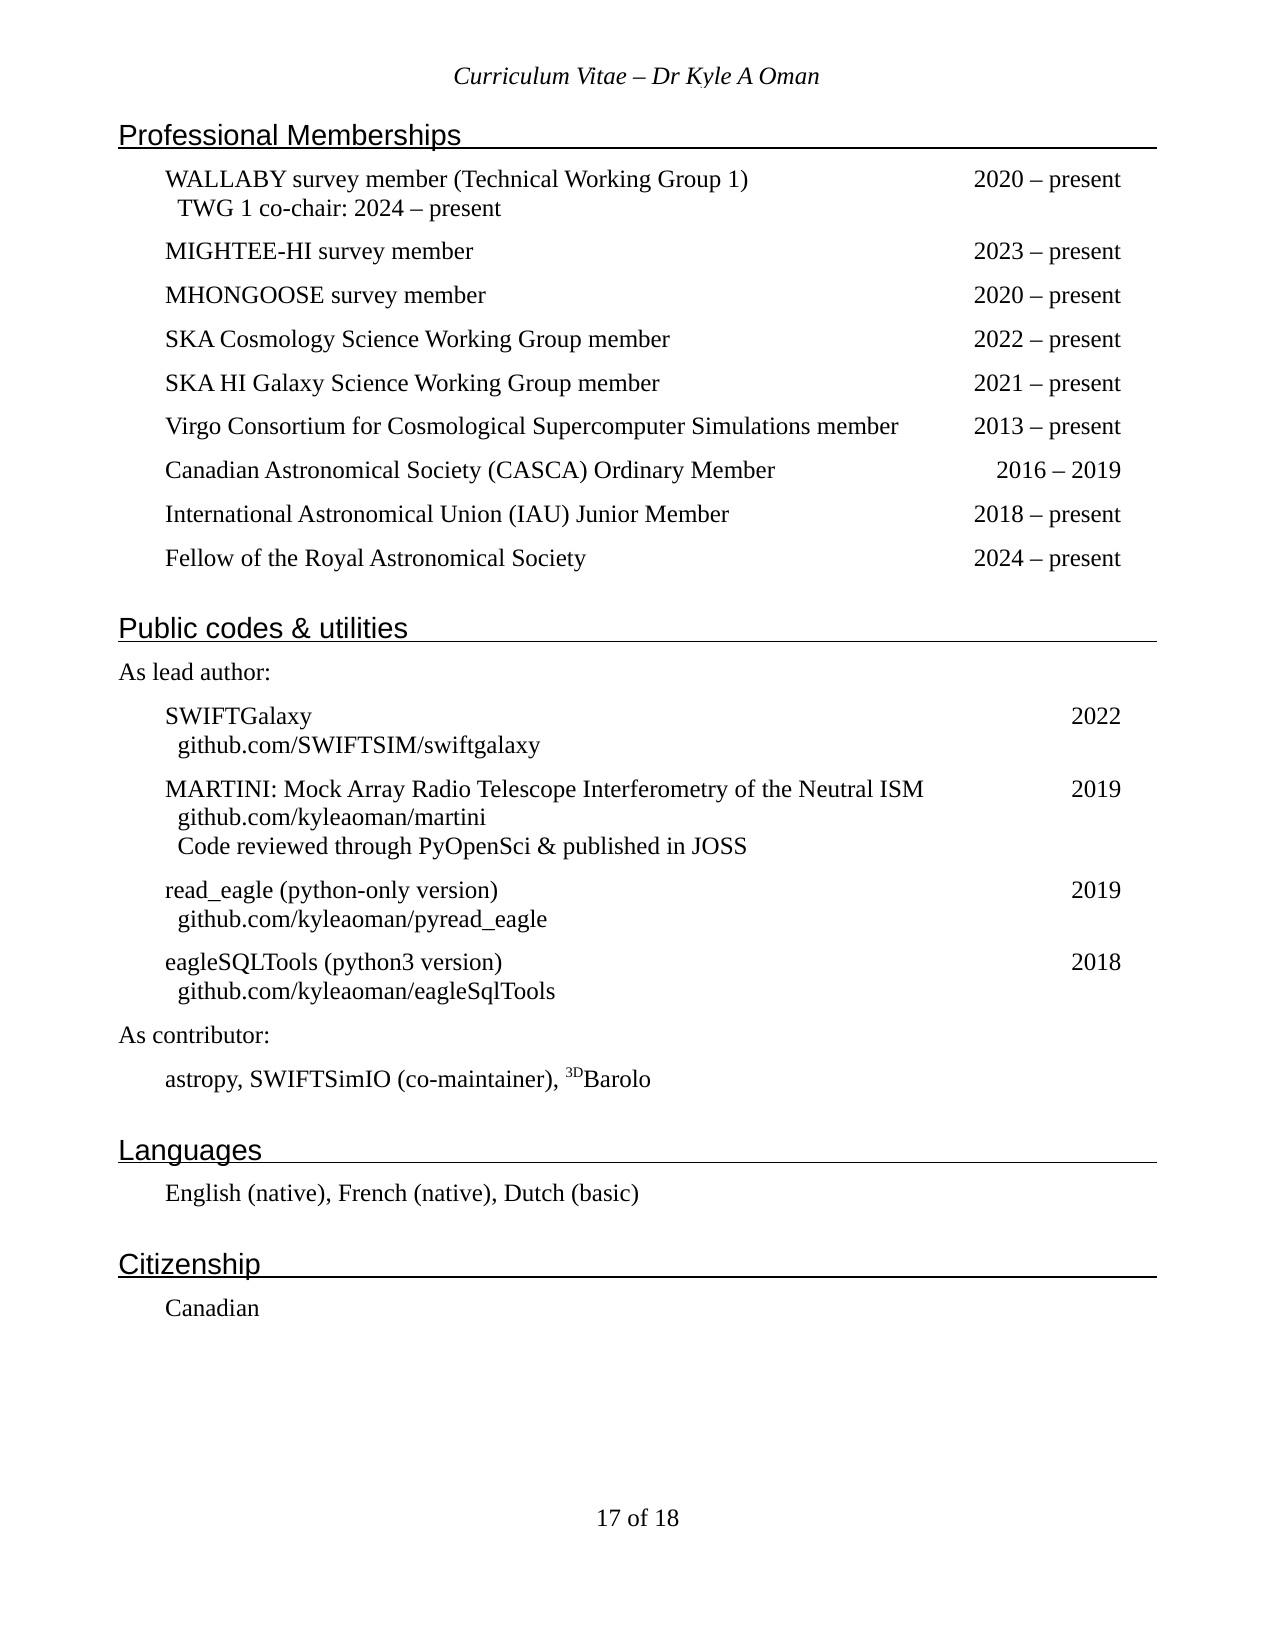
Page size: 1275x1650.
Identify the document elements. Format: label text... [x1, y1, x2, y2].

subtitle Professional Memberships [118, 118, 1157, 147]
text English (native), French (native), Dutch (basic) [118, 1178, 1157, 1207]
text As lead author: [118, 657, 1157, 686]
text SKA HI Galaxy Science Working Group member 2021 – present [118, 368, 1157, 396]
text MARTINI: Mock Array Radio Telescope Interferometry of the Neutral ISM 2019 github.com/kyleaoman/martini Code reviewed through PyOpenSci & published in JOSS [118, 774, 1157, 860]
text Canadian [118, 1293, 1157, 1322]
text read_eagle (python-only version) 2019 github.com/kyleaoman/pyread_eagle [118, 875, 1157, 932]
text SWIFTGalaxy 2022 github.com/SWIFTSIM/swiftgalaxy [118, 701, 1157, 759]
text SKA Cosmology Science Working Group member 2022 – present [118, 324, 1157, 353]
text International Astronomical Union (IAU) Junior Member 2018 – present [118, 499, 1157, 528]
subtitle Languages [118, 1132, 1157, 1162]
text MHONGOOSE survey member 2020 – present [118, 280, 1157, 309]
subtitle Citizenship [118, 1247, 1157, 1276]
subtitle Public codes & utilities [118, 611, 1157, 641]
text astropy, SWIFTSimIO (co-maintainer), 3DBarolo [118, 1064, 1157, 1092]
text As contributor: [118, 1020, 1157, 1049]
text Canadian Astronomical Society (CASCA) Ordinary Member 2016 – 2019 [118, 455, 1157, 484]
text WALLABY survey member (Technical Working Group 1) 2020 – present TWG 1 co-chair: 2024 – present [118, 164, 1157, 221]
text Fellow of the Royal Astronomical Society 2024 – present [118, 543, 1157, 571]
text Virgo Consortium for Cosmological Supercomputer Simulations member 2013 – present [118, 411, 1157, 440]
text MIGHTEE-HI survey member 2023 – present [118, 236, 1157, 265]
text eagleSQLTools (python3 version) 2018 github.com/kyleaoman/eagleSqlTools [118, 947, 1157, 1005]
